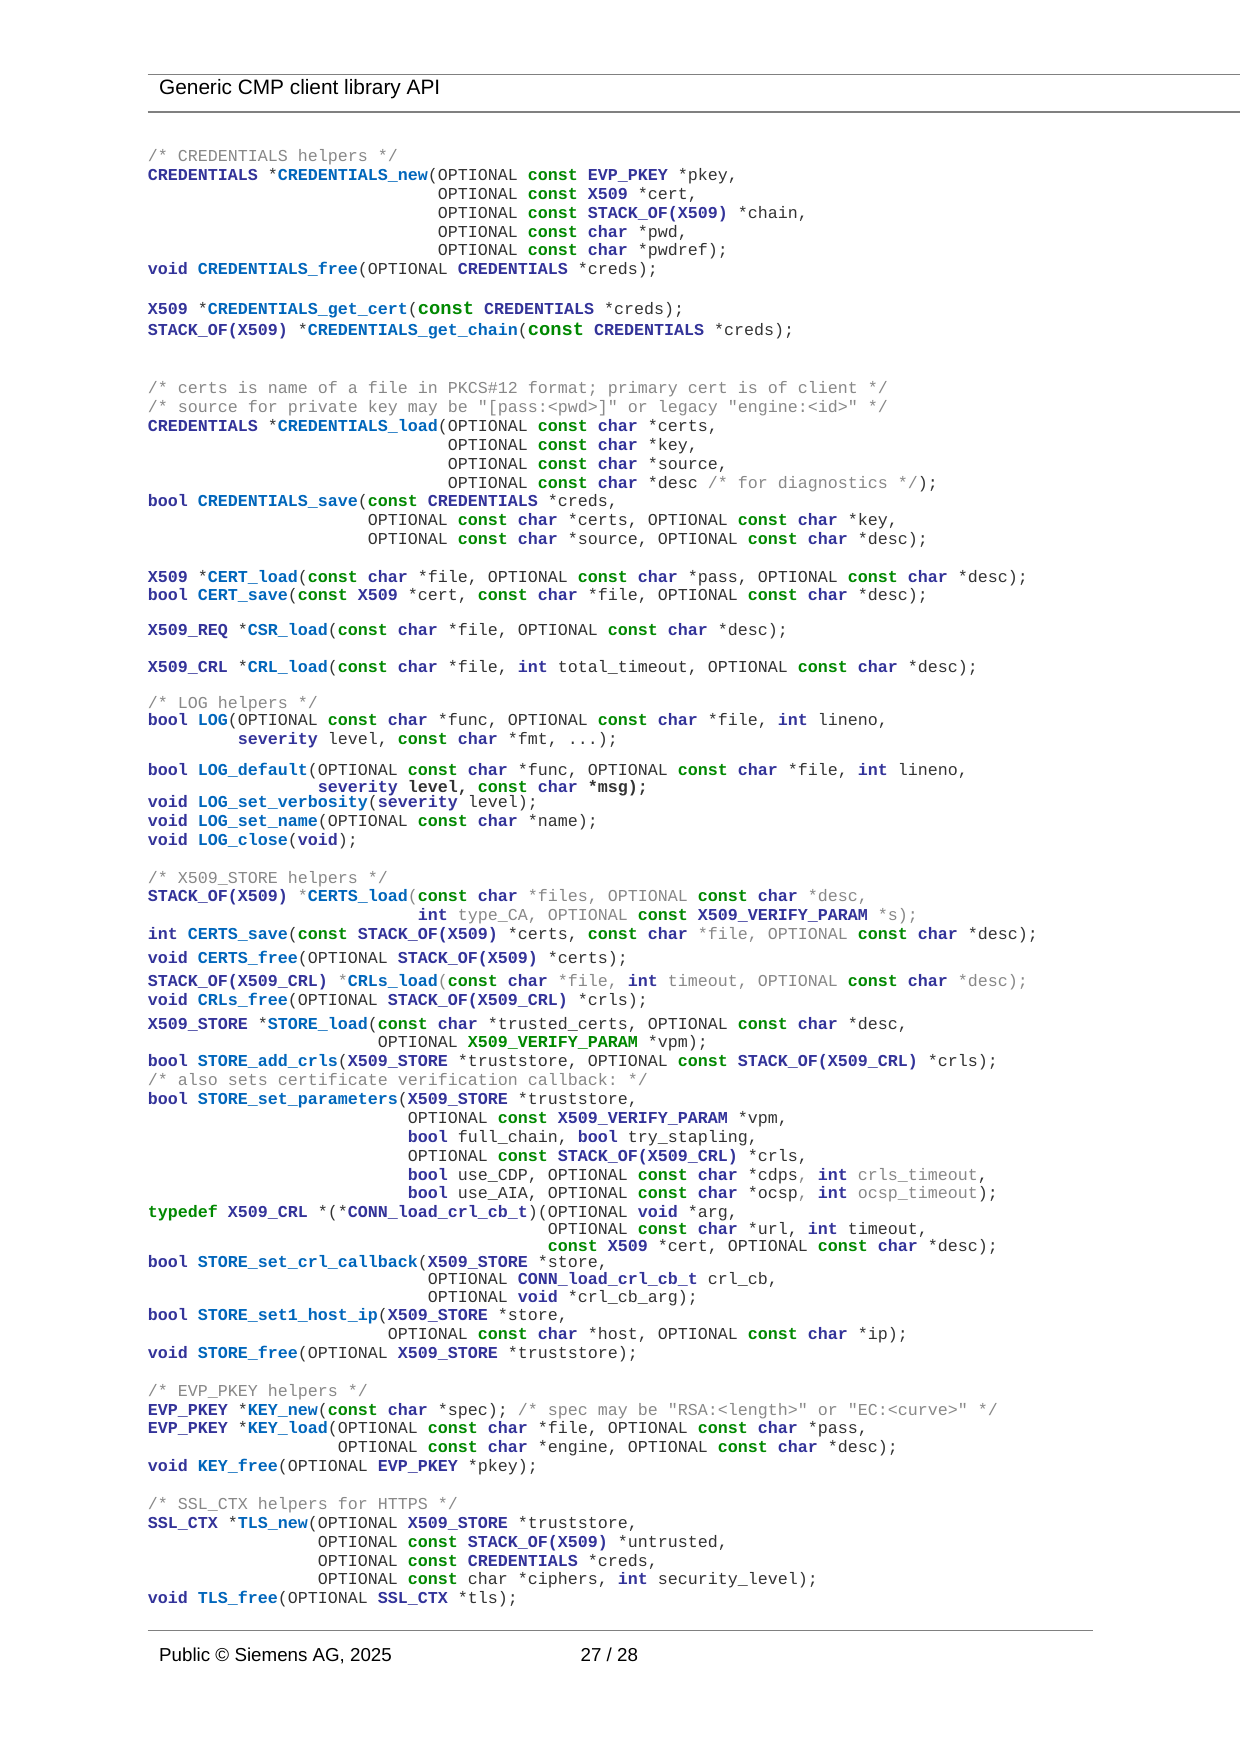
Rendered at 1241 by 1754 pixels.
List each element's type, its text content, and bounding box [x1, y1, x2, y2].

text STACK_OF(X509) *CERTS_load(const char *files, OPTIONAL const char *desc, [148, 888, 1092, 907]
text OPTIONAL const char *host, OPTIONAL const char *ip); [148, 1326, 1092, 1345]
text OPTIONAL const X509 *cert, [148, 185, 1092, 204]
text int CERTS_save(const STACK_OF(X509) *certs, const char *file, OPTIONAL const char *desc); [148, 926, 1092, 944]
text X509_REQ *CSR_load(const char *file, OPTIONAL const char *desc); [148, 604, 1092, 640]
text bool CERT_save(const X509 *cert, const char *file, OPTIONAL const char *desc); [148, 587, 1092, 604]
text X509 *CREDENTIALS_get_cert(const CREDENTIALS *creds); STACK_OF(X509) *CREDENTIALS_get_chain(const CREDENTIALS *creds); [148, 298, 1092, 341]
text X509_STORE *STORE_load(const char *trusted_certs, OPTIONAL const char *desc, OPTIONAL X509_VERIFY_PARAM *vpm); [148, 1015, 1092, 1053]
text OPTIONAL const char *source, OPTIONAL const char *desc); [148, 531, 1092, 549]
text void LOG_close(void); [148, 831, 1092, 850]
text bool LOG_default(OPTIONAL const char *func, OPTIONAL const char *file, int lineno, [148, 762, 1092, 779]
text typedef X509_CRL *(*CONN_load_crl_cb_t)(OPTIONAL void *arg, [148, 1204, 1092, 1221]
text bool full_chain, bool try_stapling, [148, 1128, 1092, 1147]
text bool use_AIA, OPTIONAL const char *ocsp, int ocsp_timeout); [148, 1185, 1092, 1204]
text STACK_OF(X509_CRL) *CRLs_load(const char *file, int timeout, OPTIONAL const char *desc); [148, 973, 1092, 992]
text OPTIONAL const STACK_OF(X509_CRL) *crls, [148, 1147, 1092, 1166]
text OPTIONAL const CREDENTIALS *creds, OPTIONAL const char *ciphers, int security_level); [148, 1552, 1092, 1590]
text /* also sets certificate verification callback: */ [148, 1072, 1092, 1091]
text void LOG_set_name(OPTIONAL const char *name); [148, 813, 1092, 831]
text OPTIONAL const X509_VERIFY_PARAM *vpm, [148, 1109, 1092, 1128]
text /* certs is name of a file in PKCS#12 format; primary cert is of client */ [148, 380, 1092, 399]
text OPTIONAL const char *key, [148, 436, 1092, 455]
text OPTIONAL const char *pwdref); [148, 242, 1092, 261]
text CREDENTIALS *CREDENTIALS_new(OPTIONAL const EVP_PKEY *pkey, [148, 167, 1092, 185]
text EVP_PKEY *KEY_new(const char *spec); /* spec may be "RSA:<length>" or "EC:<curve>" */ [148, 1401, 1092, 1420]
text void CERTS_free(OPTIONAL STACK_OF(X509) *certs); [148, 949, 1092, 968]
text void CREDENTIALS_free(OPTIONAL CREDENTIALS *creds); [148, 261, 1092, 280]
text /* X509_STORE helpers */ [148, 869, 1092, 888]
text EVP_PKEY *KEY_load(OPTIONAL const char *file, OPTIONAL const char *pass, OPTIONAL const char *engine, OPTIONAL const char *desc); [148, 1420, 1092, 1458]
text /* EVP_PKEY helpers */ [148, 1382, 1092, 1401]
text int type_CA, OPTIONAL const X509_VERIFY_PARAM *s); [148, 907, 1092, 926]
text bool LOG(OPTIONAL const char *func, OPTIONAL const char *file, int lineno, severity level, const char *fmt, ...); [148, 712, 1092, 749]
text bool STORE_set_crl_callback(X509_STORE *store, [148, 1254, 1092, 1271]
text OPTIONAL void *crl_cb_arg); [148, 1288, 1092, 1307]
text severity level, const char *msg); void LOG_set_verbosity(severity level); [148, 779, 1092, 813]
text /* source for private key may be "[pass:<pwd>]" or legacy "engine:<id>" */ [148, 399, 1092, 418]
text bool STORE_set1_host_ip(X509_STORE *store, [148, 1307, 1092, 1326]
text OPTIONAL CONN_load_crl_cb_t crl_cb, [148, 1271, 1092, 1288]
text bool CREDENTIALS_save(const CREDENTIALS *creds, OPTIONAL const char *certs, OPTIONAL const char *key, [148, 493, 1092, 531]
text /* CREDENTIALS helpers */ [148, 148, 1092, 167]
text /* SSL_CTX helpers for HTTPS */ [148, 1496, 1092, 1514]
text OPTIONAL const char *source, [148, 455, 1092, 474]
text void KEY_free(OPTIONAL EVP_PKEY *pkey); [148, 1458, 1092, 1477]
text void TLS_free(OPTIONAL SSL_CTX *tls); [148, 1590, 1092, 1609]
text OPTIONAL const char *pwd, [148, 223, 1092, 242]
text SSL_CTX *TLS_new(OPTIONAL X509_STORE *truststore, OPTIONAL const STACK_OF(X509) *untrusted, [148, 1514, 1092, 1552]
text void CRLs_free(OPTIONAL STACK_OF(X509_CRL) *crls); [148, 992, 1092, 1011]
text bool use_CDP, OPTIONAL const char *cdps, int crls_timeout, [148, 1166, 1092, 1185]
text OPTIONAL const STACK_OF(X509) *chain, [148, 204, 1092, 223]
text bool STORE_add_crls(X509_STORE *truststore, OPTIONAL const STACK_OF(X509_CRL) *crls); [148, 1053, 1092, 1072]
text X509 *CERT_load(const char *file, OPTIONAL const char *pass, OPTIONAL const char *desc); [148, 568, 1092, 587]
text OPTIONAL const char *desc /* for diagnostics */); [148, 474, 1092, 493]
text CREDENTIALS *CREDENTIALS_load(OPTIONAL const char *certs, [148, 418, 1092, 436]
text X509_CRL *CRL_load(const char *file, int total_timeout, OPTIONAL const char *desc); [148, 659, 1092, 676]
text bool STORE_set_parameters(X509_STORE *truststore, [148, 1091, 1092, 1109]
text const X509 *cert, OPTIONAL const char *desc); [148, 1237, 1092, 1254]
text OPTIONAL const char *url, int timeout, [148, 1221, 1092, 1237]
text void STORE_free(OPTIONAL X509_STORE *truststore); [148, 1345, 1092, 1363]
